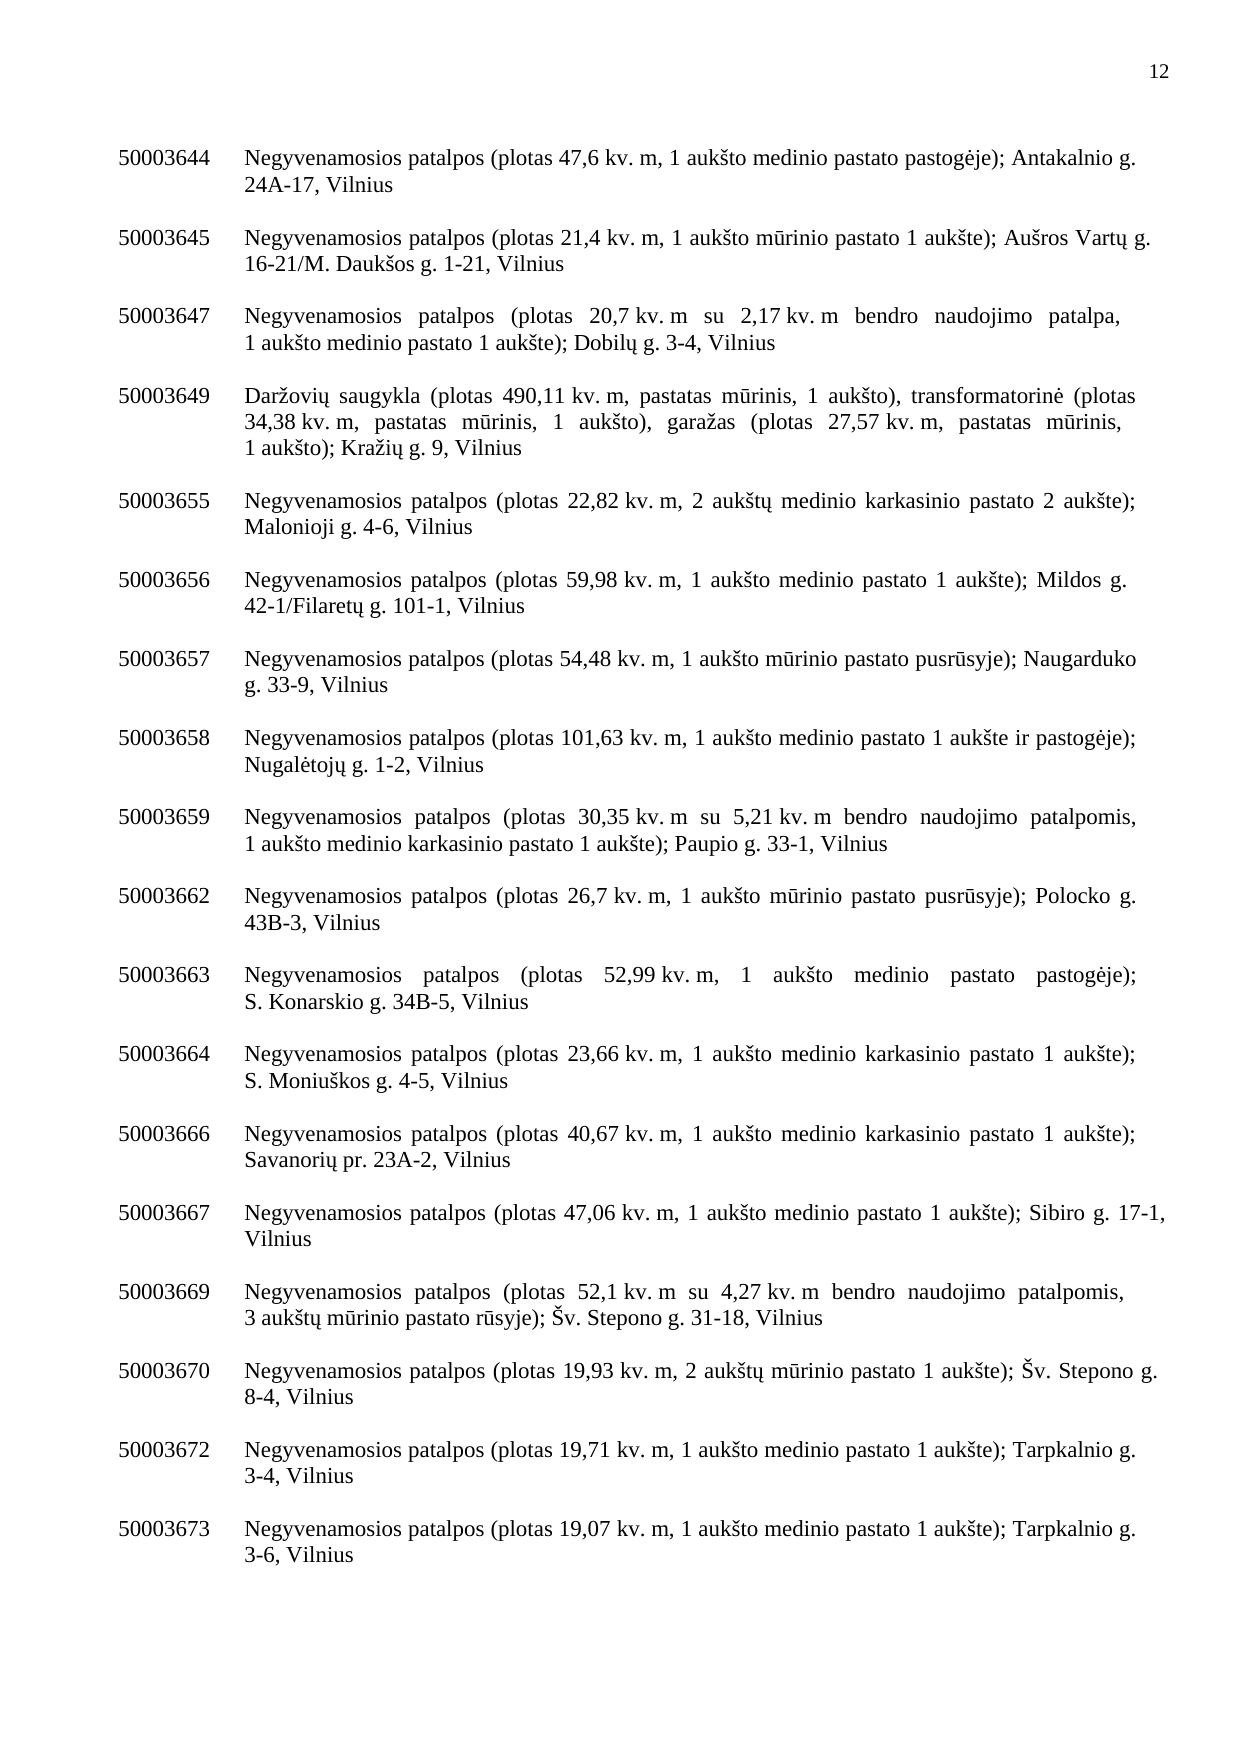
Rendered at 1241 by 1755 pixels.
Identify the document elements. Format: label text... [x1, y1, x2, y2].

table_cell [1178, 961, 1192, 1014]
table_cell [1148, 1436, 1163, 1488]
table_cell [1178, 1357, 1192, 1409]
table_cell [1163, 645, 1178, 698]
table_cell 50003669 [101, 1278, 233, 1330]
table_cell [101, 461, 1198, 487]
table_cell [1193, 382, 1198, 461]
table_cell [1148, 883, 1163, 935]
table_cell [1148, 1515, 1163, 1568]
table_cell 50003659 [101, 803, 233, 856]
table_cell [1193, 1436, 1198, 1488]
table_cell [1163, 883, 1178, 935]
table_cell [1178, 1278, 1192, 1330]
table_cell Negyvenamosios patalpos (plotas 101,63 kv. m, 1 aukšto medinio pastato 1 aukšte ir pastogėje); Nugalėtojų g. 1-2, Vilnius [233, 724, 1148, 777]
table_cell 50003663 [101, 961, 233, 1014]
table_cell [1148, 303, 1163, 355]
table_cell [1193, 145, 1198, 197]
table_cell [1163, 1120, 1178, 1172]
table_cell Negyvenamosios patalpos (plotas 23,66 kv. m, 1 aukšto medinio karkasinio pastato 1 aukšte); S. Moniuškos g. 4-5, Vilnius [233, 1041, 1148, 1093]
table_cell 50003670 [101, 1357, 233, 1409]
table_cell [1178, 1199, 1192, 1251]
table_cell [1193, 1515, 1198, 1568]
table_cell Negyvenamosios patalpos (plotas 47,6 kv. m, 1 aukšto medinio pastato pastogėje); Antakalnio g. 24A-17, Vilnius [233, 145, 1148, 197]
table_cell [1193, 724, 1198, 777]
table_cell [1178, 303, 1192, 355]
table_cell [1178, 1120, 1192, 1172]
table_cell [1193, 1357, 1198, 1409]
table_cell [1148, 724, 1163, 777]
table_cell Negyvenamosios patalpos (plotas 47,06 kv. m, 1 aukšto medinio pastato 1 aukšte); Sibiro g. 17-1, Vilnius [233, 1199, 1178, 1251]
table_cell [1148, 382, 1163, 461]
table_cell [1163, 145, 1178, 197]
table_cell 50003666 [101, 1120, 233, 1172]
table_cell [101, 777, 1198, 803]
table_cell [101, 1014, 1198, 1041]
table_cell [1148, 566, 1163, 619]
table_cell [1163, 303, 1178, 355]
table_cell [1193, 303, 1198, 355]
table_cell [1148, 961, 1163, 1014]
table_cell 50003657 [101, 645, 233, 698]
table_cell [1163, 1436, 1178, 1488]
table_cell [101, 698, 1198, 724]
table_cell Negyvenamosios patalpos (plotas 19,93 kv. m, 2 aukštų mūrinio pastato 1 aukšte); Šv. Stepono g. 8-4, Vilnius [233, 1357, 1178, 1409]
table_cell Daržovių saugykla (plotas 490,11 kv. m, pastatas mūrinis, 1 aukšto), transformatorinė (plotas 34,38 kv. m, pastatas mūrinis, 1 aukšto), garažas (plotas 27,57 kv. m, pastatas mūrinis, 1 aukšto); Kražių g. 9, Vilnius [233, 382, 1148, 461]
table_cell [1148, 645, 1163, 698]
table_cell Negyvenamosios patalpos (plotas 52,99 kv. m, 1 aukšto medinio pastato pastogėje); S. Konarskio g. 34B-5, Vilnius [233, 961, 1148, 1014]
table_cell [101, 276, 1198, 303]
table_cell Negyvenamosios patalpos (plotas 54,48 kv. m, 1 aukšto mūrinio pastato pusrūsyje); Naugarduko g. 33-9, Vilnius [233, 645, 1148, 698]
table_cell [101, 1568, 1198, 1594]
table_cell Negyvenamosios patalpos (plotas 19,07 kv. m, 1 aukšto medinio pastato 1 aukšte); Tarpkalnio g. 3-6, Vilnius [233, 1515, 1148, 1568]
table_cell [1193, 1278, 1198, 1330]
table_cell [101, 1093, 1198, 1119]
table_cell [1163, 487, 1178, 540]
table_cell [1148, 145, 1163, 197]
table_cell [1178, 724, 1192, 777]
table_cell [1163, 1515, 1178, 1568]
table_cell [101, 1251, 1198, 1278]
table_cell [1163, 224, 1178, 276]
table_cell [1193, 803, 1198, 856]
table_cell 50003667 [101, 1199, 233, 1251]
table_cell Negyvenamosios patalpos (plotas 52,1 kv. m su 4,27 kv. m bendro naudojimo patalpomis, 3 aukštų mūrinio pastato rūsyje); Šv. Stepono g. 31-18, Vilnius [233, 1278, 1148, 1330]
table_cell [101, 355, 1198, 382]
table_cell [1163, 961, 1178, 1014]
table_cell [1178, 803, 1192, 856]
table_cell [101, 1489, 1198, 1515]
table_cell [1193, 1041, 1198, 1093]
table_cell 50003673 [101, 1515, 233, 1568]
table_cell [1148, 487, 1163, 540]
table_cell [1163, 382, 1178, 461]
table_cell [1148, 1041, 1163, 1093]
table_cell [1193, 1199, 1198, 1251]
table_cell [1178, 145, 1192, 197]
table_cell Negyvenamosios patalpos (plotas 30,35 kv. m su 5,21 kv. m bendro naudojimo patalpomis, 1 aukšto medinio karkasinio pastato 1 aukšte); Paupio g. 33-1, Vilnius [233, 803, 1148, 856]
table_cell 50003672 [101, 1436, 233, 1488]
table_cell [101, 197, 1198, 223]
table_cell Negyvenamosios patalpos (plotas 21,4 kv. m, 1 aukšto mūrinio pastato 1 aukšte); Aušros Vartų g. 16-21/M. Daukšos g. 1-21, Vilnius [233, 224, 1163, 276]
table_cell 50003645 [101, 224, 233, 276]
table_cell [101, 1330, 1198, 1357]
table_cell [1193, 1120, 1198, 1172]
table_cell 50003649 [101, 382, 233, 461]
table_cell [1148, 1120, 1163, 1172]
table_cell [1178, 1515, 1192, 1568]
table_cell [1148, 1278, 1163, 1330]
table_cell [101, 1410, 1198, 1436]
table_cell 50003658 [101, 724, 233, 777]
table_cell [1178, 645, 1192, 698]
table_cell Negyvenamosios patalpos (plotas 40,67 kv. m, 1 aukšto medinio karkasinio pastato 1 aukšte); Savanorių pr. 23A-2, Vilnius [233, 1120, 1148, 1172]
table_cell 50003656 [101, 566, 233, 619]
table_cell [101, 935, 1198, 961]
table_cell 50003662 [101, 883, 233, 935]
table_cell [1178, 487, 1192, 540]
table_cell [101, 540, 1198, 566]
table_cell [101, 619, 1198, 645]
table_cell Negyvenamosios patalpos (plotas 26,7 kv. m, 1 aukšto mūrinio pastato pusrūsyje); Polocko g. 43B-3, Vilnius [233, 883, 1148, 935]
table_cell [1163, 1278, 1178, 1330]
table_cell [1163, 724, 1178, 777]
table_cell [1163, 803, 1178, 856]
table_cell [1193, 961, 1198, 1014]
table_cell Negyvenamosios patalpos (plotas 19,71 kv. m, 1 aukšto medinio pastato 1 aukšte); Tarpkalnio g. 3-4, Vilnius [233, 1436, 1148, 1488]
table_cell [1163, 566, 1178, 619]
table_cell [101, 118, 1198, 144]
table_cell [1178, 1041, 1192, 1093]
table_cell 50003664 [101, 1041, 233, 1093]
table_cell 50003644 [101, 145, 233, 197]
table_cell [1148, 803, 1163, 856]
table_cell [1163, 1041, 1178, 1093]
table_cell Negyvenamosios patalpos (plotas 20,7 kv. m su 2,17 kv. m bendro naudojimo patalpa, 1 aukšto medinio pastato 1 aukšte); Dobilų g. 3-4, Vilnius [233, 303, 1148, 355]
table_cell [1178, 1436, 1192, 1488]
table_cell [101, 856, 1198, 882]
table_cell 50003655 [101, 487, 233, 540]
table_cell [1193, 645, 1198, 698]
table_cell [1193, 566, 1198, 619]
table_cell [101, 1172, 1198, 1199]
table_cell [1178, 883, 1192, 935]
table_cell [1178, 382, 1192, 461]
table_cell [1193, 487, 1198, 540]
table_cell Negyvenamosios patalpos (plotas 59,98 kv. m, 1 aukšto medinio pastato 1 aukšte); Mildos g. 42-1/Filaretų g. 101-1, Vilnius [233, 566, 1148, 619]
table_cell Negyvenamosios patalpos (plotas 22,82 kv. m, 2 aukštų medinio karkasinio pastato 2 aukšte); Malonioji g. 4-6, Vilnius [233, 487, 1148, 540]
table_cell [1193, 883, 1198, 935]
table_cell [1178, 224, 1192, 276]
table_cell [1178, 566, 1192, 619]
table_cell [1193, 224, 1198, 276]
table_cell 50003647 [101, 303, 233, 355]
